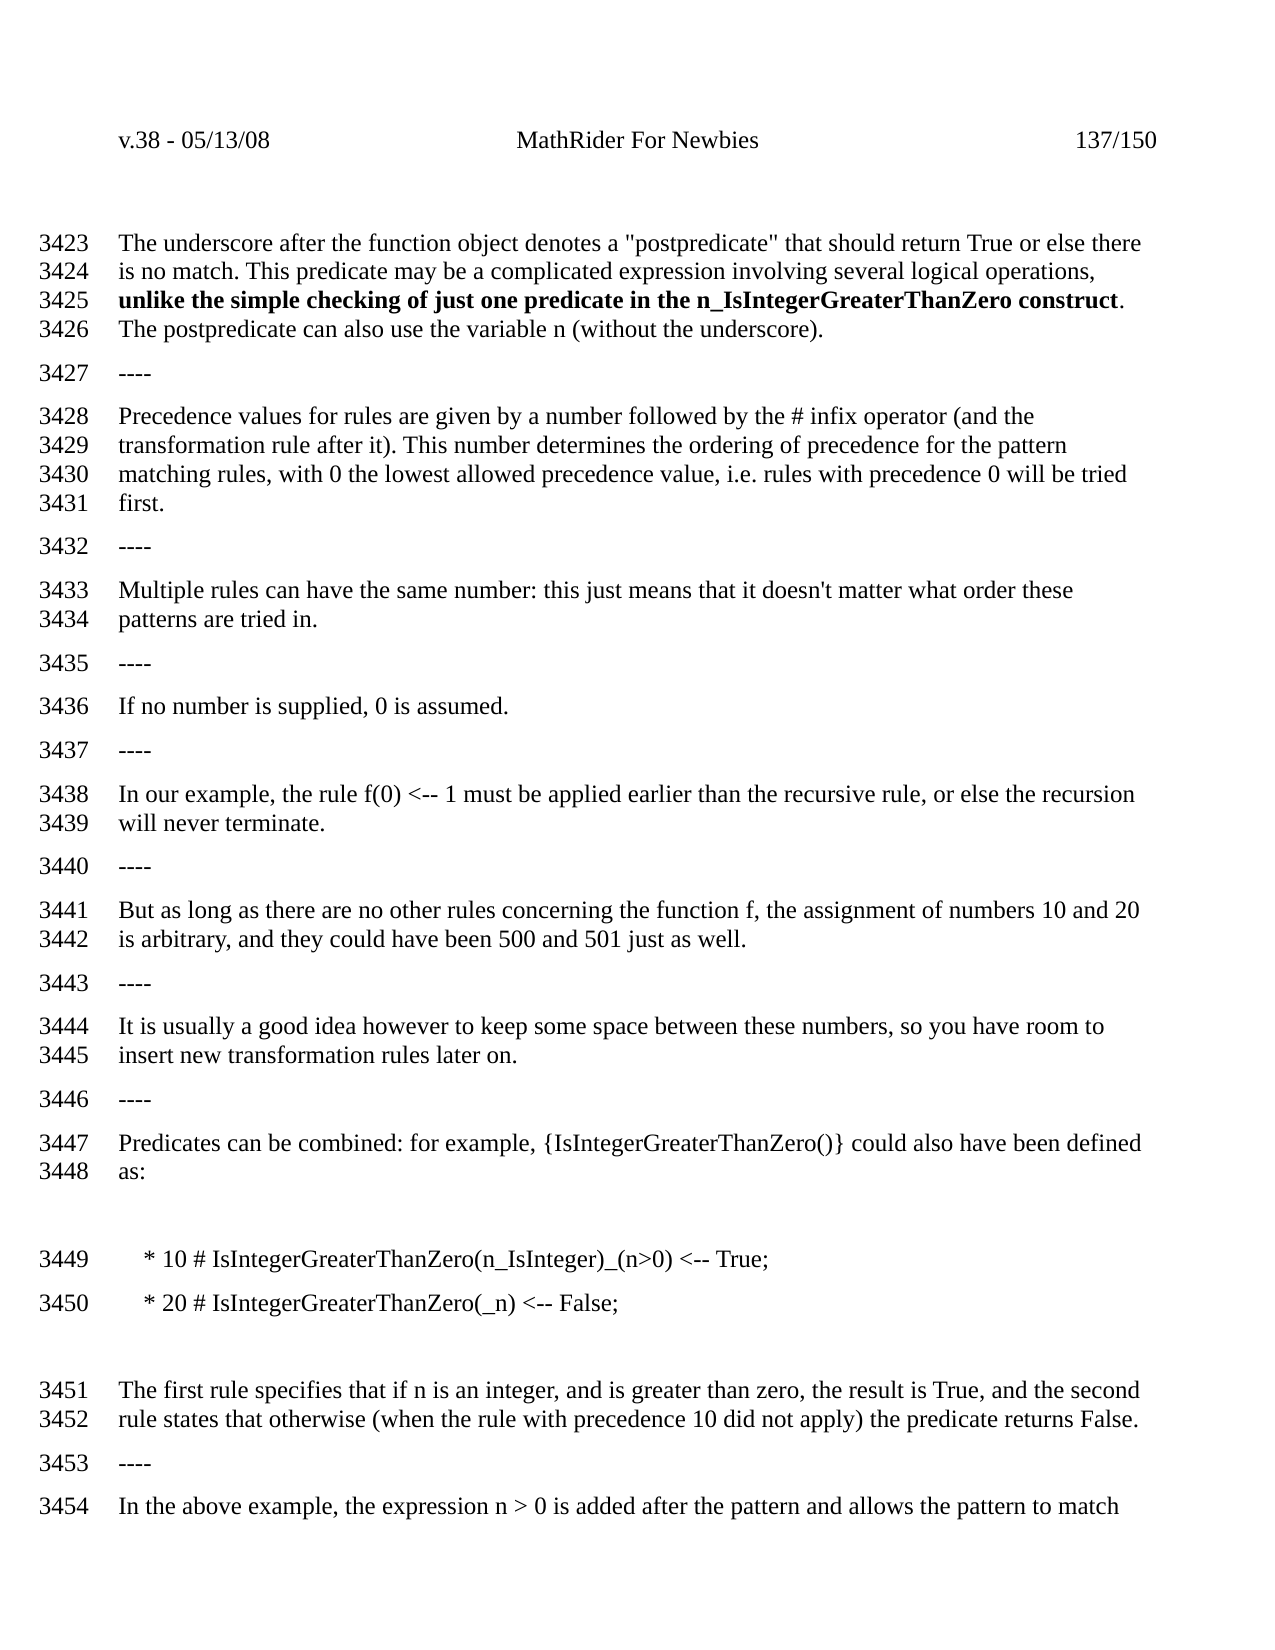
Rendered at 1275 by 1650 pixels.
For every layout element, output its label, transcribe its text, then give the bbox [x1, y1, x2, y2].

text ---- [118, 1448, 1157, 1476]
text ---- [118, 735, 1157, 764]
text Precedence values for rules are given by a number followed by the # infix operator (and the transformation rule after it). This number determines the ordering of precedence for the pattern matching rules, with 0 the lowest allowed precedence value, i.e. rules with precedence 0 will be tried first. [118, 401, 1157, 516]
text Multiple rules can have the same number: this just means that it doesn't matter what order these patterns are tried in. [118, 575, 1157, 633]
text But as long as there are no other rules concerning the function f, the assignment of numbers 10 and 20 is arbitrary, and they could have been 500 and 501 just as well. [118, 895, 1157, 953]
text ---- [118, 851, 1157, 880]
text In the above example, the expression n > 0 is added after the pattern and allows the pattern to match [118, 1491, 1157, 1520]
text It is usually a good idea however to keep some space between these numbers, so you have room to insert new transformation rules later on. [118, 1011, 1157, 1069]
text ---- [118, 531, 1157, 560]
text ---- [118, 648, 1157, 676]
text If no number is supplied, 0 is assumed. [118, 691, 1157, 720]
text ---- [118, 968, 1157, 996]
text ---- [118, 1084, 1157, 1113]
text ---- [118, 358, 1157, 386]
text The underscore after the function object denotes a "postpredicate" that should return True or else there is no match. This predicate may be a complicated expression involving several logical operations, unlike the simple checking of just one predicate in the n_IsIntegerGreaterThanZero construct. The postpredicate can also use the variable n (without the underscore). [118, 228, 1157, 343]
text * 20 # IsIntegerGreaterThanZero(_n) <-- False; [118, 1288, 1157, 1316]
text In our example, the rule f(0) <-- 1 must be applied earlier than the recursive rule, or else the recursion will never terminate. [118, 779, 1157, 836]
text The first rule specifies that if n is an integer, and is greater than zero, the result is True, and the second rule states that otherwise (when the rule with precedence 10 did not apply) the predicate returns False. [118, 1375, 1157, 1433]
text Predicates can be combined: for example, {IsIntegerGreaterThanZero()} could also have been defined as: [118, 1128, 1157, 1185]
text * 10 # IsIntegerGreaterThanZero(n_IsInteger)_(n>0) <-- True; [118, 1244, 1157, 1273]
